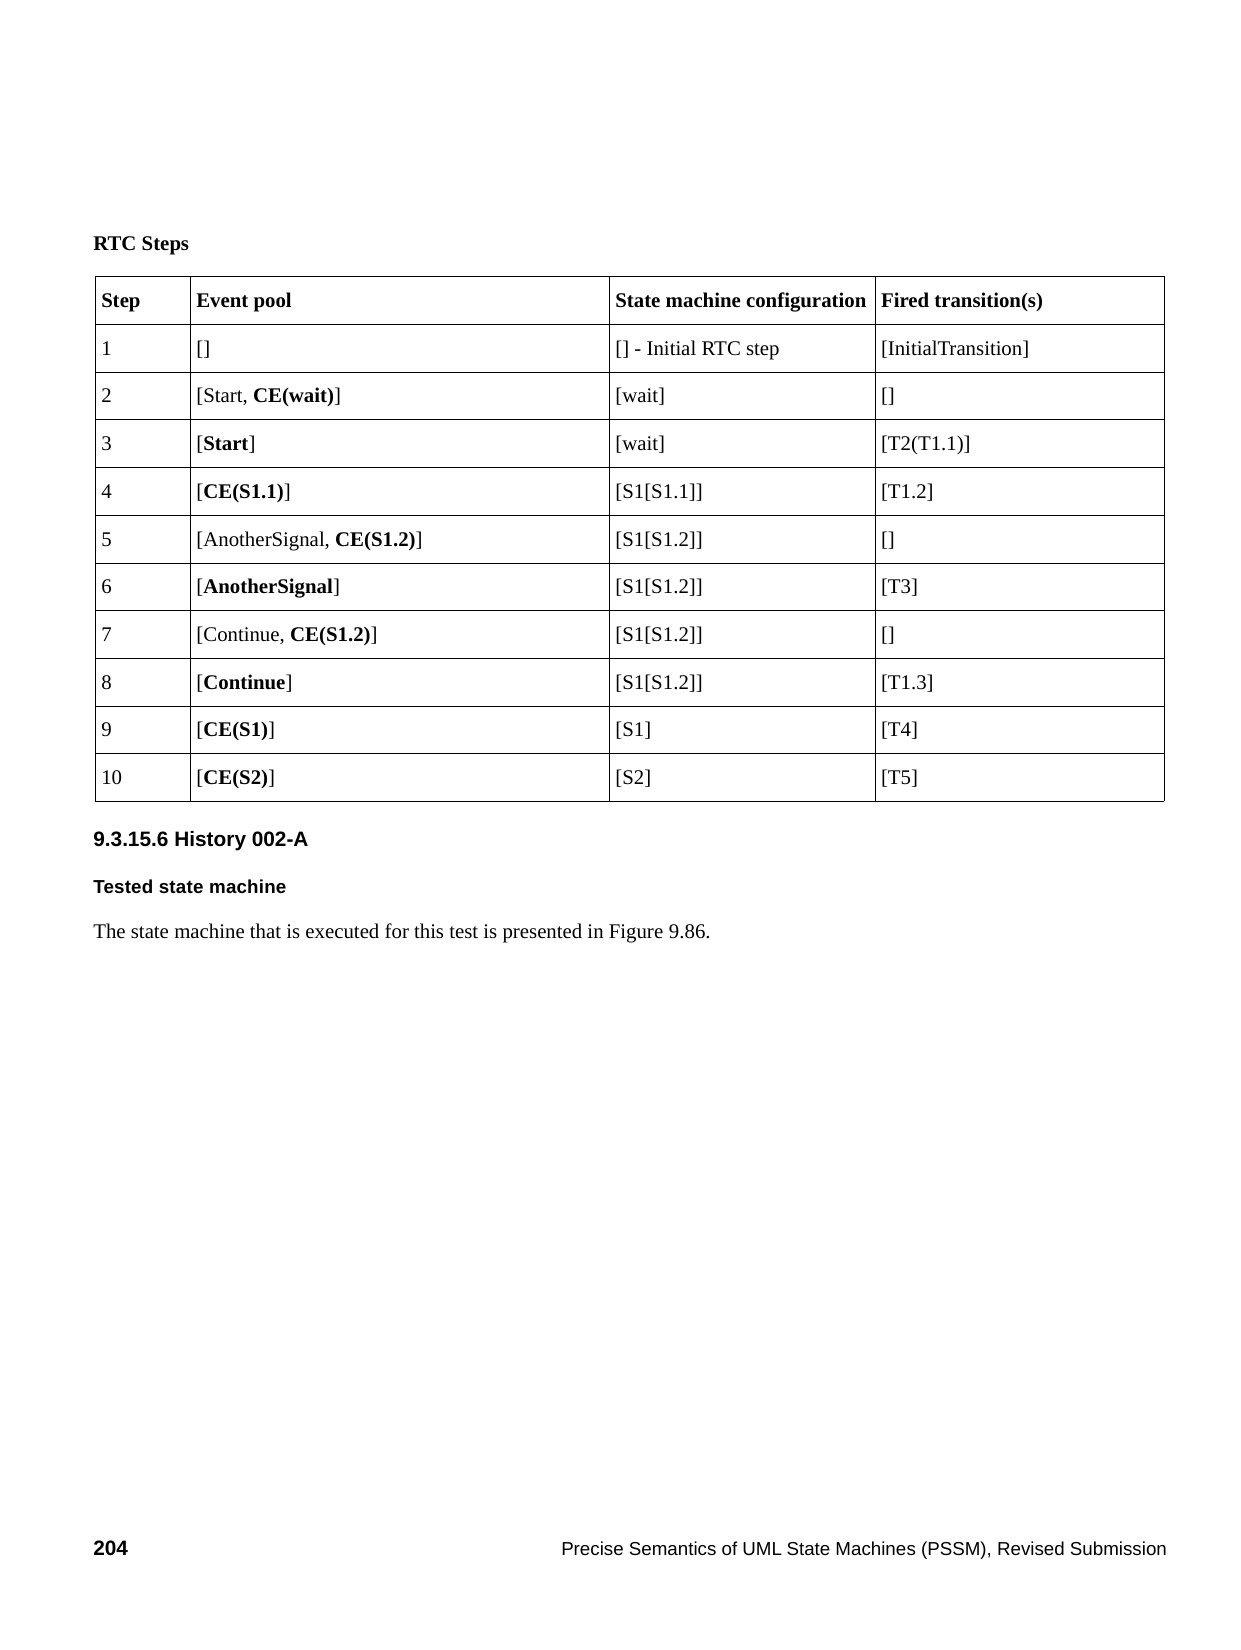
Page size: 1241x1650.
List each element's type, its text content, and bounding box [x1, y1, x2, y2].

table_cell [CE(S1.1)] [191, 468, 609, 515]
table_cell [InitialTransition] [876, 325, 1164, 372]
table_cell [T2(T1.1)] [876, 420, 1164, 467]
table_cell 3 [96, 420, 190, 467]
table_cell 8 [96, 659, 190, 706]
table_cell [T1.2] [876, 468, 1164, 515]
table_cell 7 [96, 611, 190, 658]
table_cell [] [876, 373, 1164, 419]
table_header Fired transition(s) [876, 277, 1164, 324]
table_cell [] - Initial RTC step [610, 325, 875, 372]
table_cell [wait] [610, 373, 875, 419]
table_cell [] [876, 516, 1164, 562]
table_cell [S1[S1.2]] [610, 659, 875, 706]
subtitle History 002-A [93, 826, 1164, 851]
table_cell 1 [96, 325, 190, 372]
table_cell [S1[S1.1]] [610, 468, 875, 515]
table_cell 4 [96, 468, 190, 515]
table_cell [wait] [610, 420, 875, 467]
table_cell 2 [96, 373, 190, 419]
table_cell [T3] [876, 564, 1164, 610]
table_cell 10 [96, 754, 190, 801]
text RTC Steps [93, 231, 1164, 255]
table_cell [T5] [876, 754, 1164, 801]
table_cell [Start] [191, 420, 609, 467]
table_cell 5 [96, 516, 190, 562]
table_cell [S1[S1.2]] [610, 564, 875, 610]
table_cell [T4] [876, 707, 1164, 753]
table_cell [Continue, CE(S1.2)] [191, 611, 609, 658]
table_cell [] [876, 611, 1164, 658]
table_cell [CE(S2)] [191, 754, 609, 801]
table_cell [S1[S1.2]] [610, 611, 875, 658]
table_cell [Start, CE(wait)] [191, 373, 609, 419]
table_cell [] [191, 325, 609, 372]
table_header Step [96, 277, 190, 324]
table_header State machine configuration [610, 277, 875, 324]
table_cell [AnotherSignal] [191, 564, 609, 610]
subtitle Tested state machine [93, 876, 1164, 898]
table_header Event pool [191, 277, 609, 324]
table_cell [S1[S1.2]] [610, 516, 875, 562]
table_cell 9 [96, 707, 190, 753]
text The state machine that is executed for this test is presented in Figure 9.86. [93, 919, 1164, 943]
table_cell [AnotherSignal, CE(S1.2)] [191, 516, 609, 562]
table_cell [T1.3] [876, 659, 1164, 706]
table_cell 6 [96, 564, 190, 610]
table_cell [S1] [610, 707, 875, 753]
table_cell [Continue] [191, 659, 609, 706]
table_cell [S2] [610, 754, 875, 801]
table_cell [CE(S1)] [191, 707, 609, 753]
